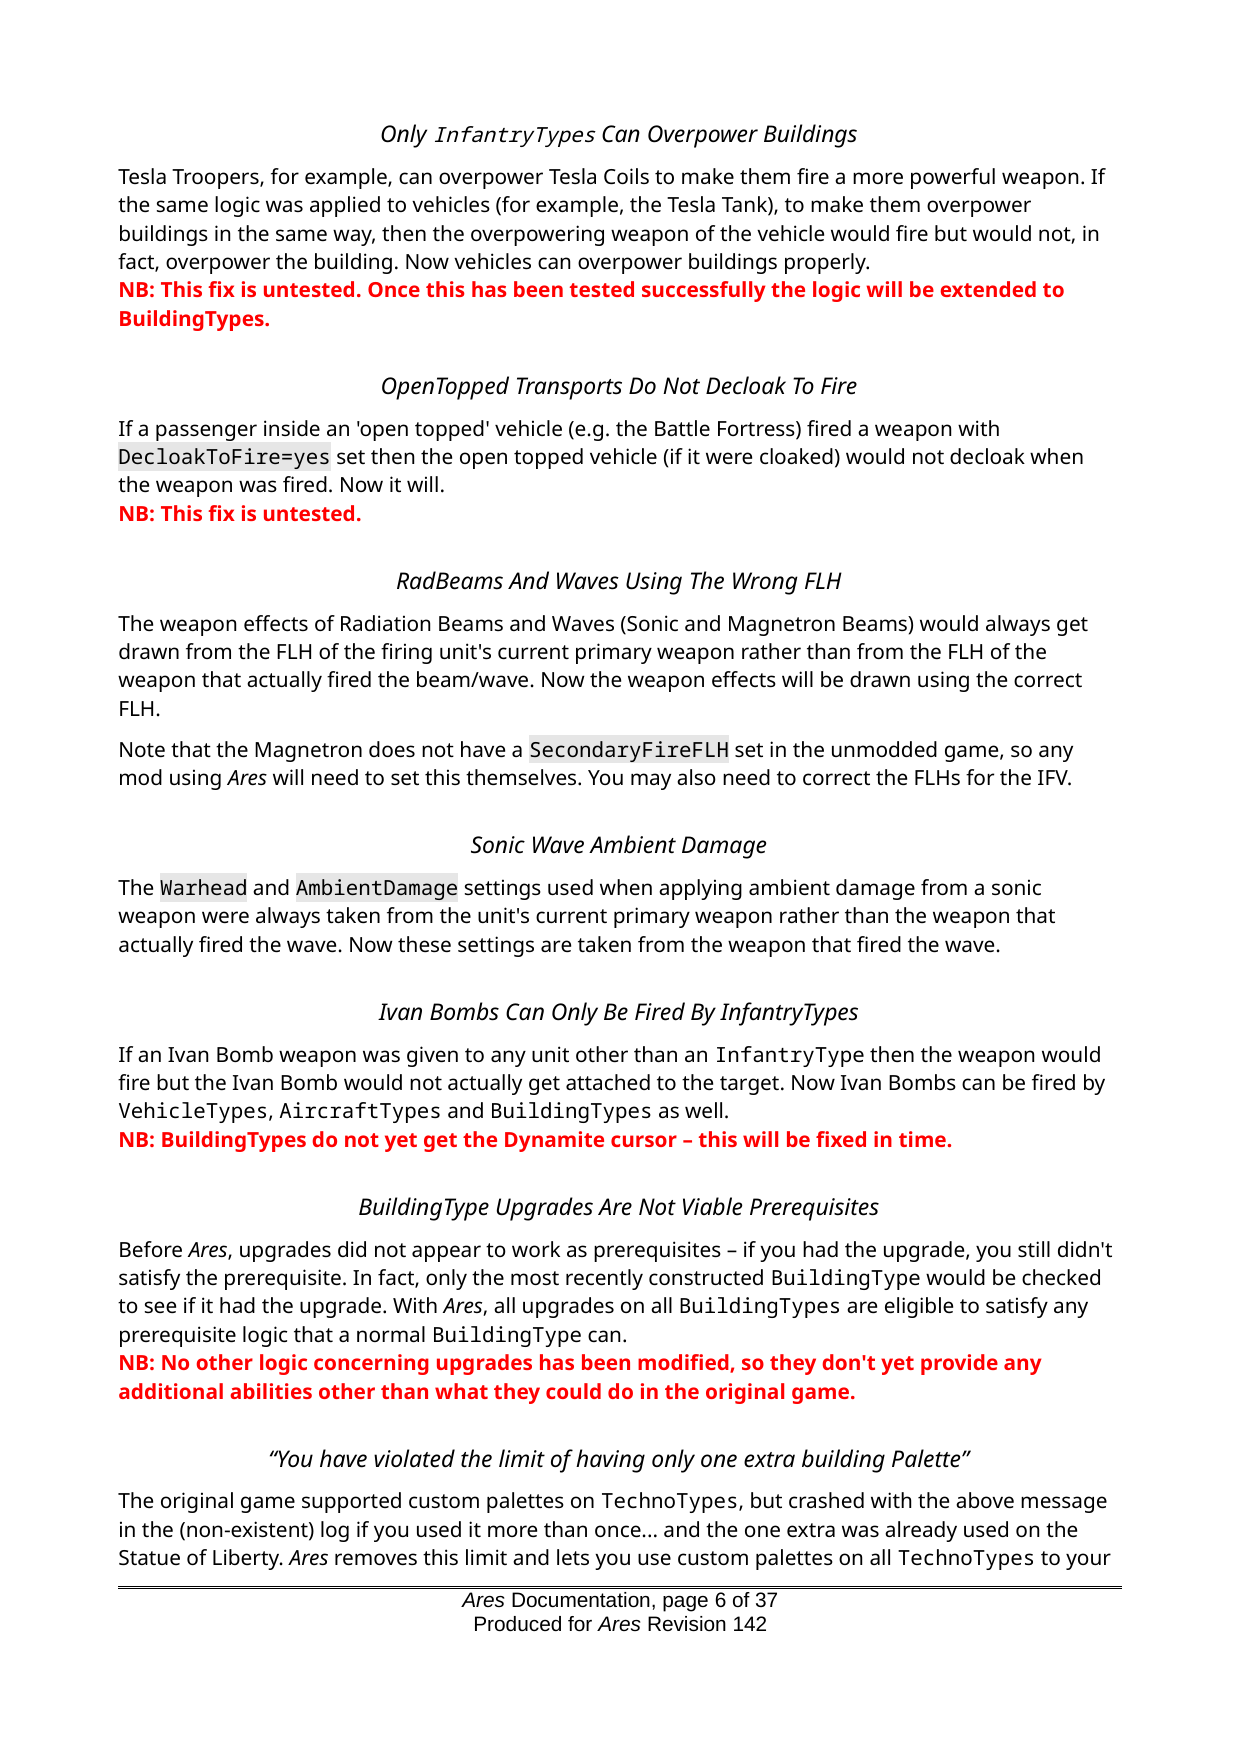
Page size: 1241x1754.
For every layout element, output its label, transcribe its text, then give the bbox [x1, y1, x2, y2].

subtitle BuildingType Upgrades Are Not Viable Prerequisites [118, 1191, 1122, 1222]
subtitle OpenTopped Transports Do Not Decloak To Fire [118, 370, 1122, 401]
text If a passenger inside an 'open topped' vehicle (e.g. the Battle Fortress) fired a weapon with DecloakToFire=yes set then the open topped vehicle (if it were cloaked) would not decloak when the weapon was fired. Now it will. NB: This fix is untested. [118, 414, 1122, 527]
text Tesla Troopers, for example, can overpower Tesla Coils to make them fire a more powerful weapon. If the same logic was applied to vehicles (for example, the Tesla Tank), to make them overpower buildings in the same way, then the overpowering weapon of the vehicle would fire but would not, in fact, overpower the building. Now vehicles can overpower buildings properly. NB: This fix is untested. Once this has been tested successfully the logic will be extended to BuildingTypes. [118, 162, 1122, 332]
text The weapon effects of Radiation Beams and Waves (Sonic and Magnetron Beams) would always get drawn from the FLH of the firing unit's current primary weapon rather than from the FLH of the weapon that actually fired the beam/wave. Now the weapon effects will be drawn using the correct FLH. [118, 609, 1122, 722]
text Before Ares, upgrades did not appear to work as prerequisites – if you had the upgrade, you still didn't satisfy the prerequisite. In fact, only the most recently constructed BuildingType would be checked to see if it had the upgrade. With Ares, all upgrades on all BuildingTypes are eligible to satisfy any prerequisite logic that a normal BuildingType can. NB: No other logic concerning upgrades has been modified, so they don't yet provide any additional abilities other than what they could do in the original game. [118, 1235, 1122, 1405]
text Note that the Magnetron does not have a SecondaryFireFLH set in the unmodded game, so any mod using Ares will need to set this themselves. You may also need to correct the FLHs for the IFV. [118, 735, 1122, 792]
text The original game supported custom palettes on TechnoTypes, but crashed with the above message in the (non-existent) log if you used it more than once... and the one extra was already used on the Statue of Liberty. Ares removes this limit and lets you use custom palettes on all TechnoTypes to your [118, 1487, 1122, 1572]
text If an Ivan Bomb weapon was given to any unit other than an InfantryType then the weapon would fire but the Ivan Bomb would not actually get attached to the target. Now Ivan Bombs can be fired by VehicleTypes, AircraftTypes and BuildingTypes as well. NB: BuildingTypes do not yet get the Dynamite cursor – this will be fixed in time. [118, 1040, 1122, 1153]
subtitle RadBeams And Waves Using The Wrong FLH [118, 565, 1122, 596]
subtitle Ivan Bombs Can Only Be Fired By InfantryTypes [118, 996, 1122, 1027]
text The Warhead and AmbientDamage settings used when applying ambient damage from a sonic weapon were always taken from the unit's current primary weapon rather than the weapon that actually fired the wave. Now these settings are taken from the weapon that fired the wave. [118, 873, 1122, 958]
subtitle “You have violated the limit of having only one extra building Palette” [118, 1443, 1122, 1474]
subtitle Sonic Wave Ambient Damage [118, 829, 1122, 861]
subtitle Only InfantryTypes Can Overpower Buildings [118, 118, 1122, 149]
